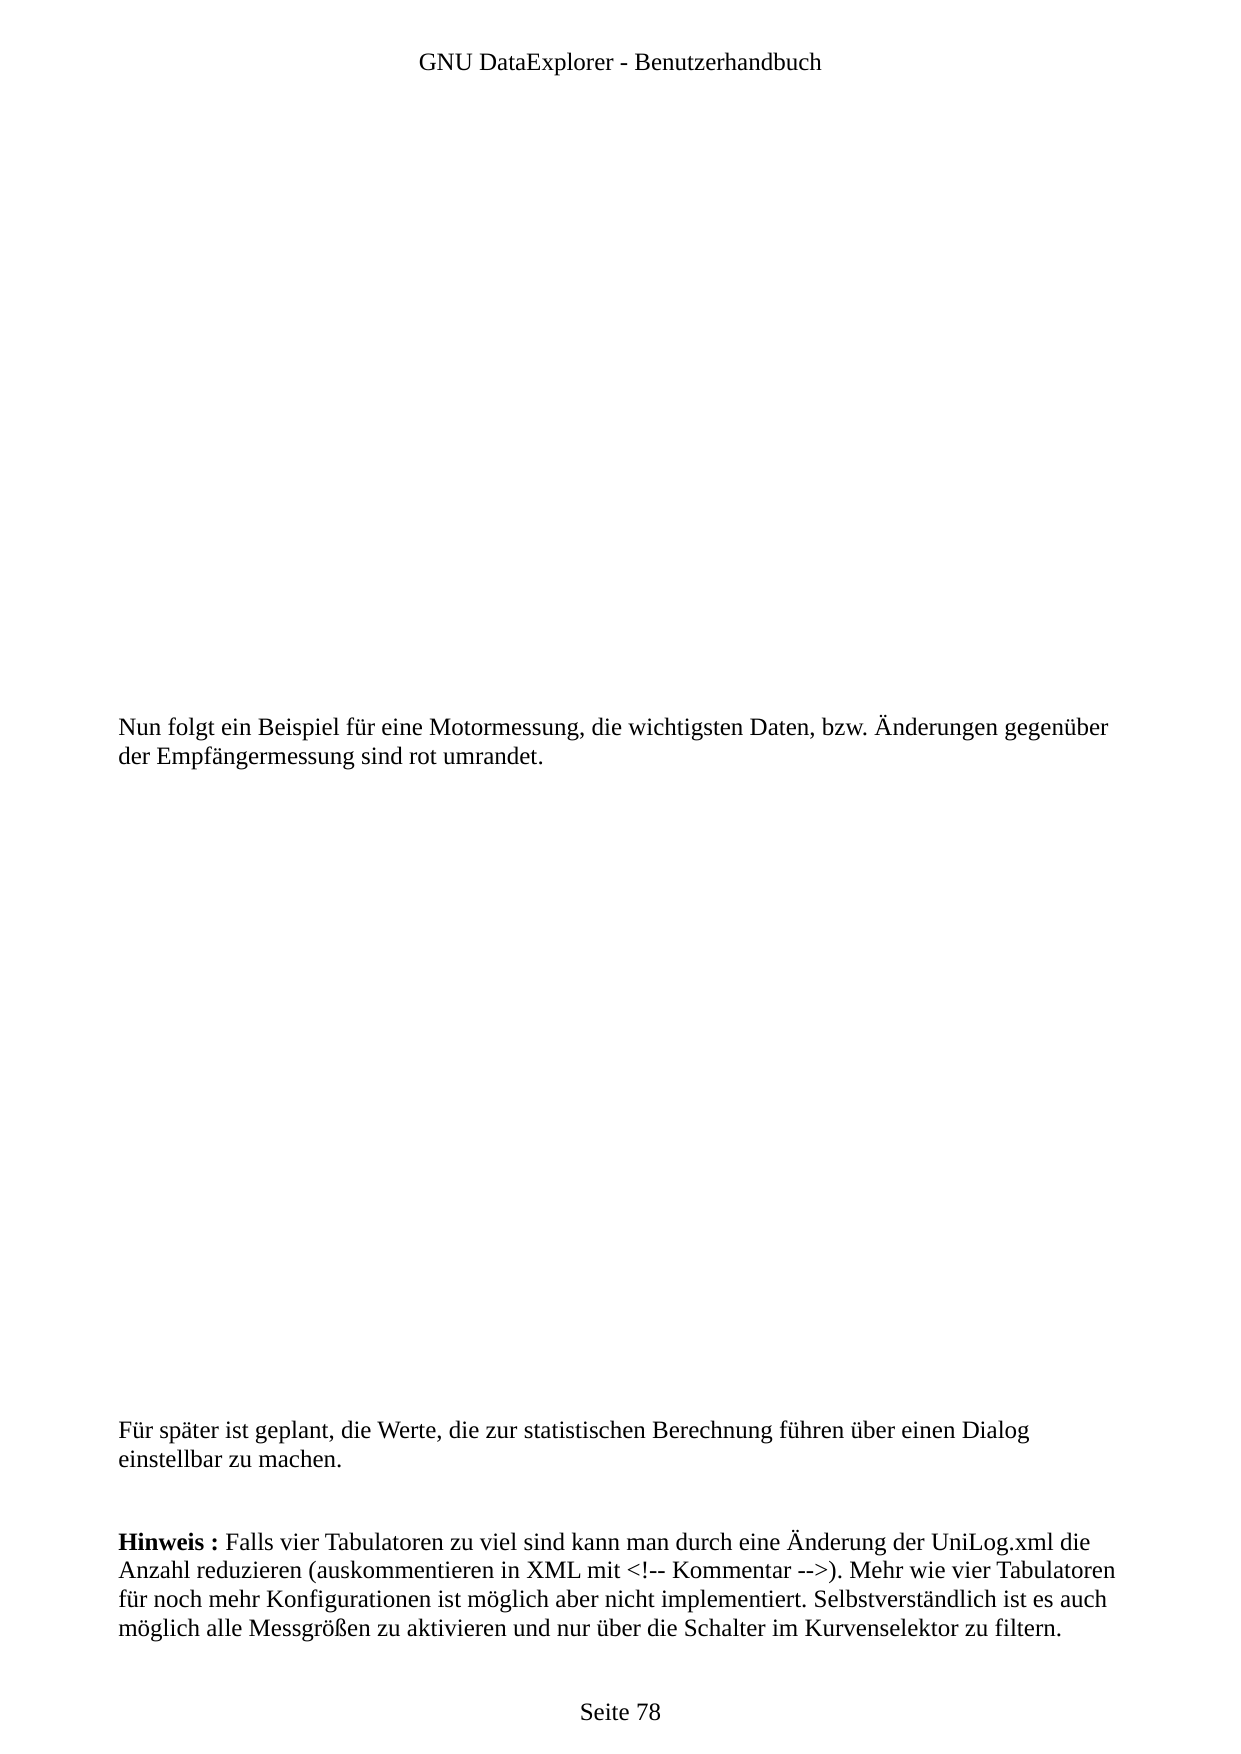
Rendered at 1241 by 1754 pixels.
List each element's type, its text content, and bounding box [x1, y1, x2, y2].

text Hinweis : Falls vier Tabulatoren zu viel sind kann man durch eine Änderung der UniLog.xml die Anzahl reduzieren (auskommentieren in XML mit <!-- Kommentar -->). Mehr wie vier Tabulatoren für noch mehr Konfigurationen ist möglich aber nicht implementiert. Selbstverständlich ist es auch möglich alle Messgrößen zu aktivieren und nur über die Schalter im Kurvenselektor zu filtern. [118, 1527, 1122, 1642]
text Für später ist geplant, die Werte, die zur statistischen Berechnung führen über einen Dialog einstellbar zu machen. [118, 1415, 1122, 1473]
text Nun folgt ein Beispiel für eine Motormessung, die wichtigsten Daten, bzw. Änderungen gegenüber der Empfängermessung sind rot umrandet. [118, 712, 1122, 770]
